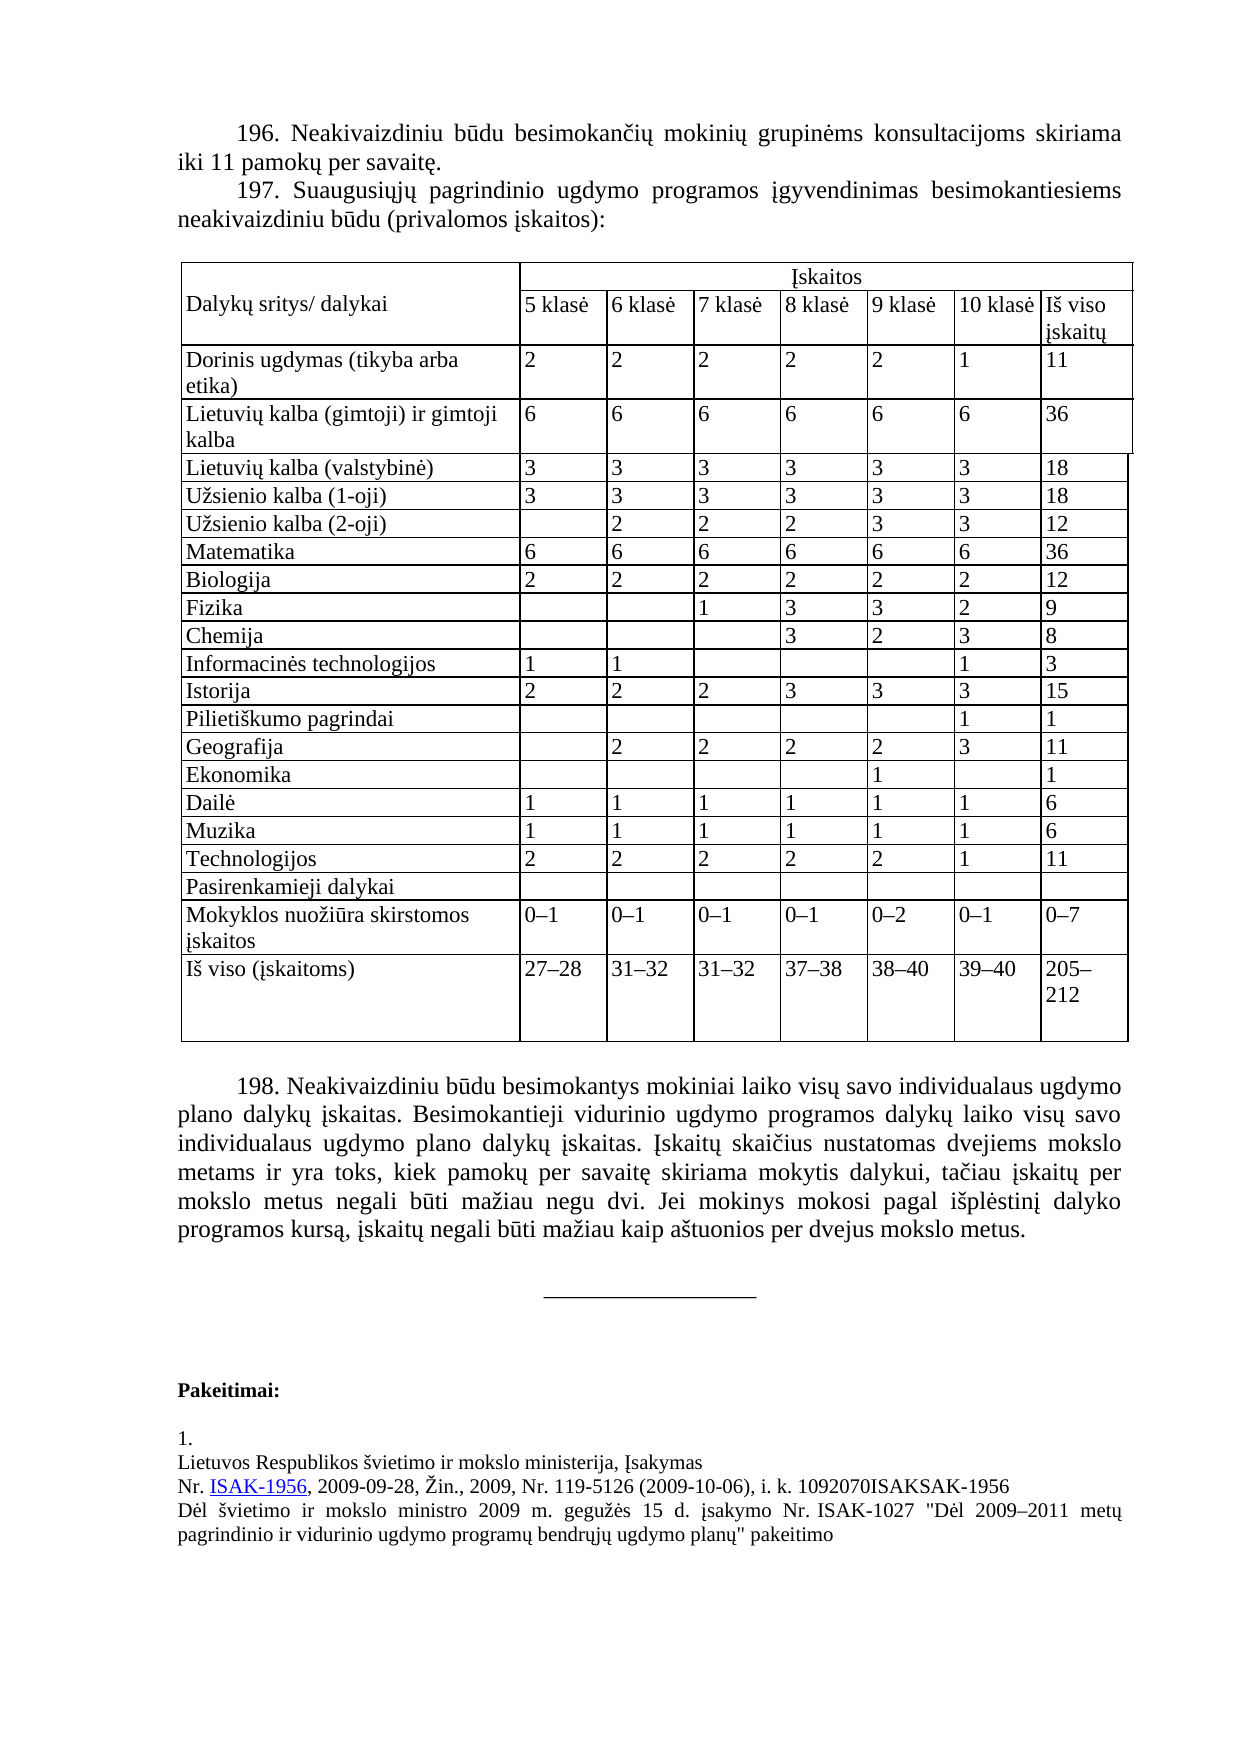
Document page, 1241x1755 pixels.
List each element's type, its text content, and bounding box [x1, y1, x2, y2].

table_cell 10 klasė [955, 291, 1040, 344]
table_cell [1129, 509, 1133, 536]
table_cell 0–7 [1042, 901, 1127, 953]
table_cell Dorinis ugdymas (tikyba arba etika) [182, 346, 519, 398]
table_cell 2 [521, 678, 606, 704]
table_cell Pilietiškumo pagrindai [182, 706, 519, 732]
table_cell 3 [781, 482, 867, 508]
table_cell 2 [781, 510, 867, 536]
table_cell 3 [955, 510, 1040, 536]
table_cell 6 [695, 400, 780, 453]
table_cell 2 [695, 346, 780, 398]
table_cell 2 [608, 845, 693, 871]
text 1. [177, 1426, 1122, 1450]
table_cell 1 [521, 650, 606, 676]
table_cell 3 [608, 454, 693, 481]
table_cell 6 [1042, 789, 1127, 816]
table_cell Istorija [182, 678, 519, 704]
table_cell [1129, 648, 1133, 676]
table_cell [868, 706, 954, 732]
table_cell 2 [781, 346, 867, 398]
table_cell 6 klasė [608, 291, 693, 344]
table_header Dalykų sritys/ dalykai [182, 263, 519, 344]
table_cell [1129, 816, 1133, 843]
table_cell [695, 622, 780, 648]
table_cell Lietuvių kalba (valstybinė) [182, 454, 519, 481]
table_cell 6 [521, 538, 606, 564]
table_cell 2 [695, 566, 780, 592]
table_cell 27–28 [521, 955, 606, 1041]
table_cell [608, 594, 693, 620]
table_cell 1 [868, 789, 954, 816]
table_cell 9 klasė [868, 291, 954, 344]
table_cell 3 [955, 482, 1040, 508]
table_cell [1129, 536, 1133, 564]
table_cell 6 [695, 538, 780, 564]
table_cell 9 [1042, 594, 1127, 620]
table_cell 5 klasė [521, 291, 606, 344]
table_cell [695, 873, 780, 899]
table_cell [521, 594, 606, 620]
table_cell [521, 510, 606, 536]
table_cell 3 [781, 454, 867, 481]
table_cell 3 [955, 622, 1040, 648]
table_cell [1129, 844, 1133, 871]
table_cell [695, 650, 780, 676]
table_cell 6 [955, 538, 1040, 564]
table_cell 6 [868, 538, 954, 564]
table_cell 2 [608, 678, 693, 704]
table_cell 2 [695, 678, 780, 704]
table_cell 3 [868, 594, 954, 620]
table_cell 6 [868, 400, 954, 453]
table_cell 1 [955, 706, 1040, 732]
table_cell 2 [955, 594, 1040, 620]
table_cell Dailė [182, 789, 519, 816]
table_cell [521, 733, 606, 760]
table_cell [1129, 704, 1133, 732]
table_cell [521, 761, 606, 788]
table_cell 8 [1042, 622, 1127, 648]
table_cell Chemija [182, 622, 519, 648]
text 198. Neakivaizdiniu būdu besimokantys mokiniai laiko visų savo individualaus ugdymo plano dalykų įskaitas. Besimokantieji vidurinio ugdymo programos dalykų laiko visų savo individualaus ugdymo plano dalykų įskaitas. Įskaitų skaičius nustatomas dvejiems mokslo metams ir yra toks, kiek pamokų per savaitę skiriama mokytis dalykui, tačiau įskaitų per mokslo metus negali būti mažiau negu dvi. Jei mokinys mokosi pagal išplėstinį dalyko programos kursą, įskaitų negali būti mažiau kaip aštuonios per dvejus mokslo metus. [177, 1071, 1122, 1243]
table_cell 2 [608, 566, 693, 592]
table_cell 6 [1042, 817, 1127, 843]
table_cell [1129, 954, 1133, 1041]
table_cell 6 [781, 400, 867, 453]
table_cell 2 [868, 622, 954, 648]
table_cell 11 [1042, 346, 1132, 398]
table_cell 2 [781, 566, 867, 592]
table_cell 0–1 [695, 901, 780, 953]
table_cell [868, 873, 954, 899]
table_cell 0–1 [781, 901, 867, 953]
table_cell 1 [608, 817, 693, 843]
table_cell 15 [1042, 678, 1127, 704]
text Nr. ISAK-1956, 2009-09-28, Žin., 2009, Nr. 119-5126 (2009-10-06), i. k. 1092070ISAKSAK-1956 [177, 1474, 1122, 1498]
table_cell 3 [955, 678, 1040, 704]
table_cell 0–1 [608, 901, 693, 953]
table_cell Lietuvių kalba (gimtoji) ir gimtoji kalba [182, 400, 519, 453]
table_cell 2 [695, 510, 780, 536]
table_cell 11 [1042, 733, 1127, 760]
table_cell [1129, 899, 1133, 953]
table_cell 3 [695, 482, 780, 508]
table_header Įskaitos [521, 263, 1132, 290]
table_cell [1129, 454, 1133, 481]
text _________________ [177, 1272, 1122, 1301]
table_cell 2 [868, 346, 954, 398]
table_cell Biologija [182, 566, 519, 592]
table_cell 1 [868, 761, 954, 788]
table_cell [1129, 592, 1133, 620]
text Dėl švietimo ir mokslo ministro 2009 m. gegužės 15 d. įsakymo Nr. ISAK-1027 "Dėl 2009–2011 metų pagrindinio ir vidurinio ugdymo programų bendrųjų ugdymo planų" pakeitimo [177, 1498, 1122, 1546]
table_cell 31–32 [608, 955, 693, 1041]
table_cell 1 [521, 789, 606, 816]
table_cell 38–40 [868, 955, 954, 1041]
table_cell 8 klasė [781, 291, 867, 344]
table_cell 7 klasė [695, 291, 780, 344]
table_cell 3 [521, 454, 606, 481]
table_cell 2 [521, 566, 606, 592]
table_cell [1129, 760, 1133, 788]
table_cell 1 [955, 817, 1040, 843]
table_cell 3 [781, 678, 867, 704]
table_cell 3 [868, 454, 954, 481]
table_cell 36 [1042, 400, 1132, 453]
table_cell [1129, 732, 1133, 760]
table_cell 1 [1042, 706, 1127, 732]
table_cell 37–38 [781, 955, 867, 1041]
table_cell Muzika [182, 817, 519, 843]
table_cell 1 [695, 594, 780, 620]
table_cell 6 [781, 538, 867, 564]
table_cell [1129, 788, 1133, 816]
table_cell 2 [868, 733, 954, 760]
table_cell 2 [781, 733, 867, 760]
table_cell 39–40 [955, 955, 1040, 1041]
table_cell Iš viso įskaitų [1042, 291, 1132, 344]
table_cell Užsienio kalba (2-oji) [182, 510, 519, 536]
table_cell [1129, 620, 1133, 648]
table_cell [781, 706, 867, 732]
table_cell Geografija [182, 733, 519, 760]
table_cell 0–1 [955, 901, 1040, 953]
table_cell 12 [1042, 510, 1127, 536]
table_cell [1042, 873, 1127, 899]
table_cell [1129, 481, 1133, 508]
table_cell 3 [608, 482, 693, 508]
text 196. Neakivaizdiniu būdu besimokančių mokinių grupinėms konsultacijoms skiriama iki 11 pamokų per savaitę. [177, 118, 1122, 176]
table_cell 18 [1042, 454, 1127, 481]
table_cell 2 [521, 845, 606, 871]
table_cell [955, 873, 1040, 899]
table_cell [868, 650, 954, 676]
table_cell 0–1 [521, 901, 606, 953]
table_cell [955, 761, 1040, 788]
text 197. Suaugusiųjų pagrindinio ugdymo programos įgyvendinimas besimokantiesiems neakivaizdiniu būdu (privalomos įskaitos): [177, 176, 1122, 233]
table_cell [1129, 676, 1133, 704]
table_cell 2 [608, 733, 693, 760]
table_cell Fizika [182, 594, 519, 620]
table_cell 6 [608, 400, 693, 453]
text Lietuvos Respublikos švietimo ir mokslo ministerija, Įsakymas [177, 1450, 1122, 1474]
text Pakeitimai: [177, 1378, 1122, 1402]
table_cell [781, 873, 867, 899]
table_cell 3 [1042, 650, 1127, 676]
table_cell 36 [1042, 538, 1127, 564]
table_cell 1 [955, 650, 1040, 676]
table_cell 3 [868, 482, 954, 508]
table_cell 1 [695, 789, 780, 816]
table_cell 1 [955, 845, 1040, 871]
table_cell [1129, 564, 1133, 592]
table_cell [521, 706, 606, 732]
table_cell 3 [955, 733, 1040, 760]
table_cell Ekonomika [182, 761, 519, 788]
table_cell 2 [955, 566, 1040, 592]
table_cell [608, 761, 693, 788]
table_cell 2 [695, 845, 780, 871]
table_cell Technologijos [182, 845, 519, 871]
table_cell 2 [521, 346, 606, 398]
table_cell 1 [955, 789, 1040, 816]
table_cell 1 [781, 817, 867, 843]
table_cell [695, 761, 780, 788]
table_cell Užsienio kalba (1-oji) [182, 482, 519, 508]
table_cell 3 [781, 594, 867, 620]
table_cell [781, 761, 867, 788]
table_cell 1 [955, 346, 1040, 398]
table_cell 0–2 [868, 901, 954, 953]
table_cell Matematika [182, 538, 519, 564]
table_cell 11 [1042, 845, 1127, 871]
table_cell Iš viso (įskaitoms) [182, 955, 519, 1041]
table_cell 6 [608, 538, 693, 564]
table_cell 12 [1042, 566, 1127, 592]
table_cell 3 [868, 510, 954, 536]
table_cell 2 [781, 845, 867, 871]
table_cell 2 [695, 733, 780, 760]
table_cell 1 [695, 817, 780, 843]
table_cell 1 [521, 817, 606, 843]
table_cell [521, 622, 606, 648]
table_cell [695, 706, 780, 732]
table_cell [521, 873, 606, 899]
table_cell 2 [868, 566, 954, 592]
table_cell 1 [608, 789, 693, 816]
table_cell [608, 873, 693, 899]
table_cell 1 [868, 817, 954, 843]
table_cell 3 [695, 454, 780, 481]
table_cell 3 [868, 678, 954, 704]
table_cell 18 [1042, 482, 1127, 508]
table_cell 1 [1042, 761, 1127, 788]
table_cell 31–32 [695, 955, 780, 1041]
table_cell Pasirenkamieji dalykai [182, 873, 519, 899]
table_cell 2 [608, 346, 693, 398]
table_cell 6 [955, 400, 1040, 453]
table_cell 3 [781, 622, 867, 648]
table_cell 3 [521, 482, 606, 508]
table_cell 6 [521, 400, 606, 453]
table_cell [781, 650, 867, 676]
table_cell 1 [608, 650, 693, 676]
table_cell 2 [868, 845, 954, 871]
table_cell 3 [955, 454, 1040, 481]
table_cell 1 [781, 789, 867, 816]
table_cell 205–212 [1042, 955, 1127, 1041]
table_cell Mokyklos nuožiūra skirstomos įskaitos [182, 901, 519, 953]
table_cell [608, 706, 693, 732]
table_cell [608, 622, 693, 648]
table_cell 2 [608, 510, 693, 536]
table_cell Informacinės technologijos [182, 650, 519, 676]
table_cell [1129, 871, 1133, 899]
